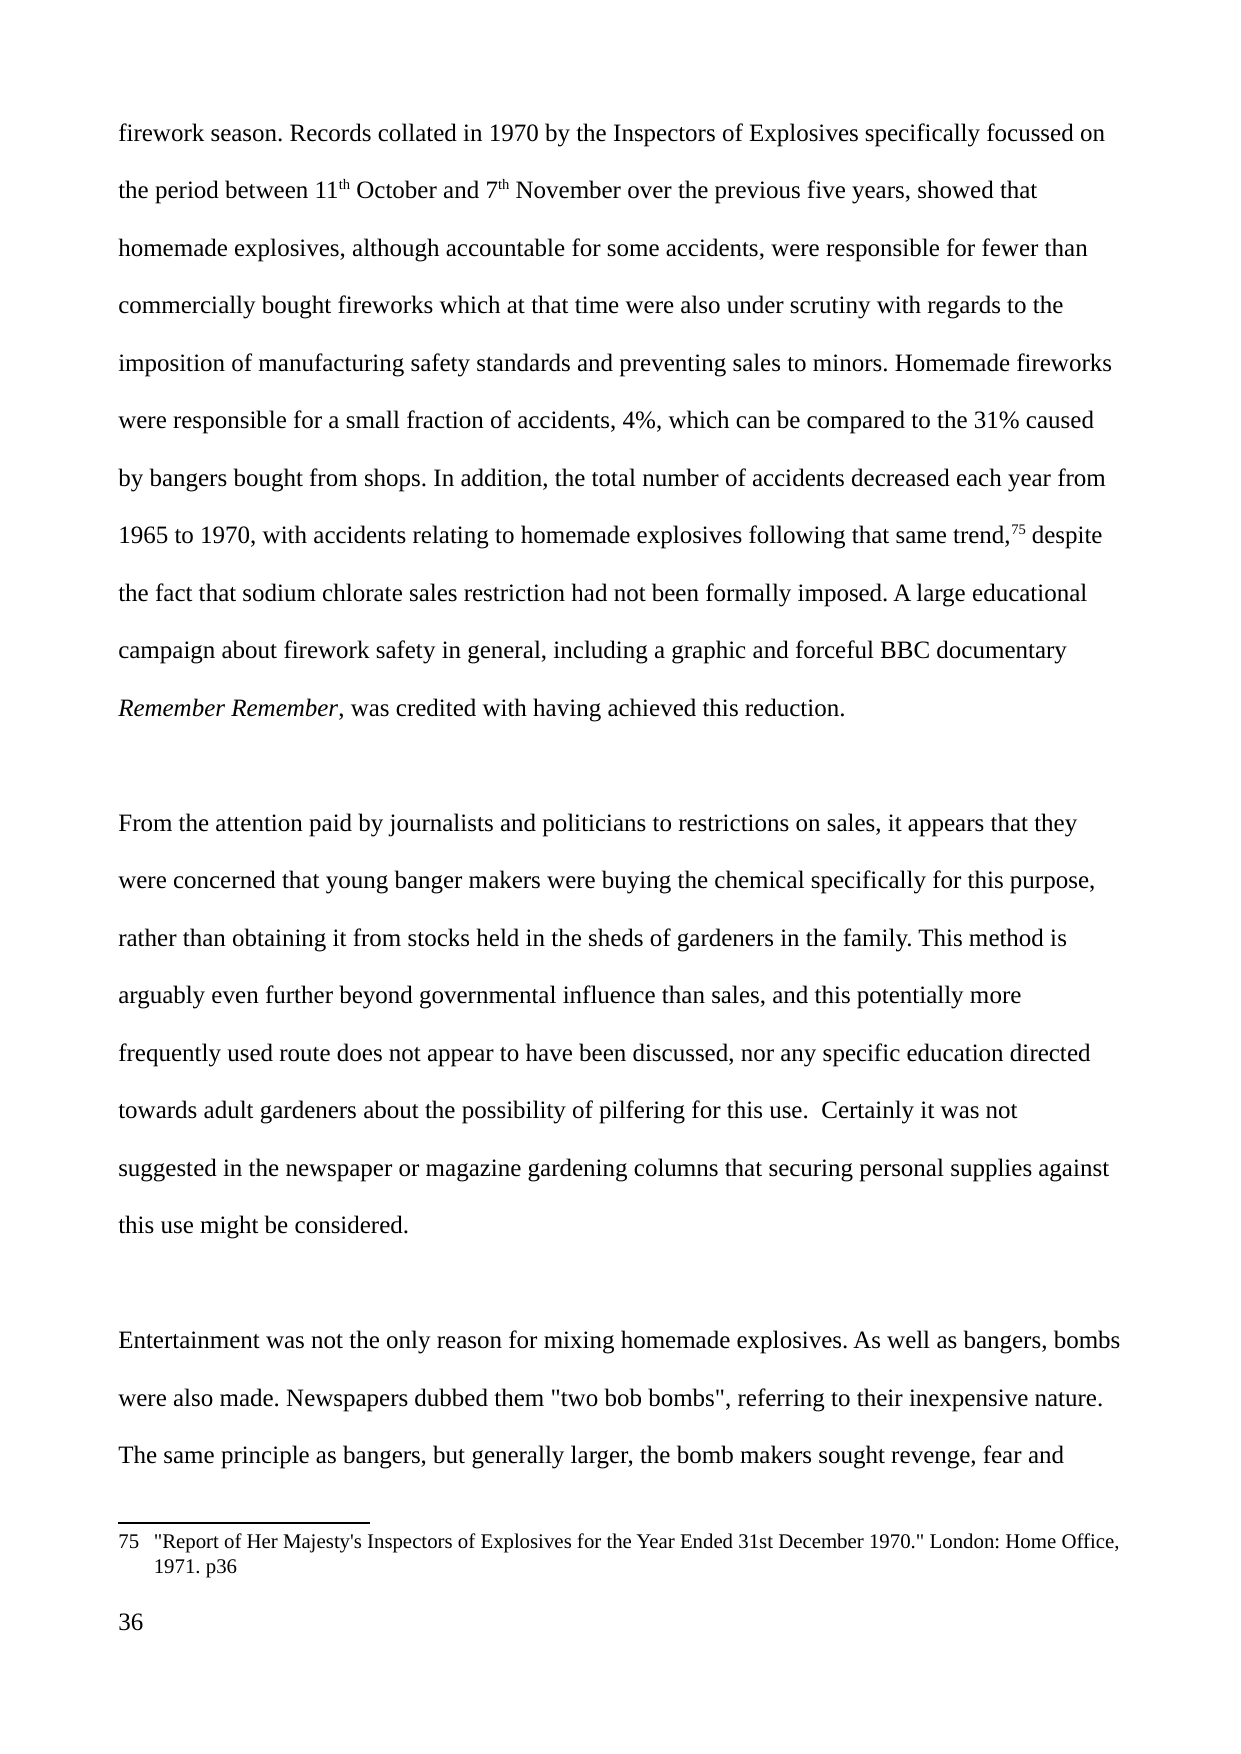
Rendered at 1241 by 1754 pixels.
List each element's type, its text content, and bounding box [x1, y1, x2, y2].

text From the attention paid by journalists and politicians to restrictions on sales, it appears that they were concerned that young banger makers were buying the chemical specifically for this purpose, rather than obtaining it from stocks held in the sheds of gardeners in the family. This method is arguably even further beyond governmental influence than sales, and this potentially more frequently used route does not appear to have been discussed, nor any specific education directed towards adult gardeners about the possibility of pilfering for this use. Certainly it was not suggested in the newspaper or magazine gardening columns that securing personal supplies against this use might be considered. [118, 808, 1122, 1239]
text "Report of Her Majesty's Inspectors of Explosives for the Year Ended 31st December 1970." London: Home Office, 1971. p36 [118, 1529, 1122, 1578]
text firework season. Records collated in 1970 by the Inspectors of Explosives specifically focussed on the period between 11th October and 7th November over the previous five years, showed that homemade explosives, although accountable for some accidents, were responsible for fewer than commercially bought fireworks which at that time were also under scrutiny with regards to the imposition of manufacturing safety standards and preventing sales to minors. Homemade fireworks were responsible for a small fraction of accidents, 4%, which can be compared to the 31% caused by bangers bought from shops. In addition, the total number of accidents decreased each year from 1965 to 1970, with accidents relating to homemade explosives following that same trend, despite the fact that sodium chlorate sales restriction had not been formally imposed. A large educational campaign about firework safety in general, including a graphic and forceful BBC documentary Remember Remember, was credited with having achieved this reduction. [118, 118, 1122, 722]
text Entertainment was not the only reason for mixing homemade explosives. As well as bangers, bombs were also made. Newspapers dubbed them "two bob bombs", referring to their inexpensive nature. The same principle as bangers, but generally larger, the bomb makers sought revenge, fear and [118, 1326, 1122, 1469]
